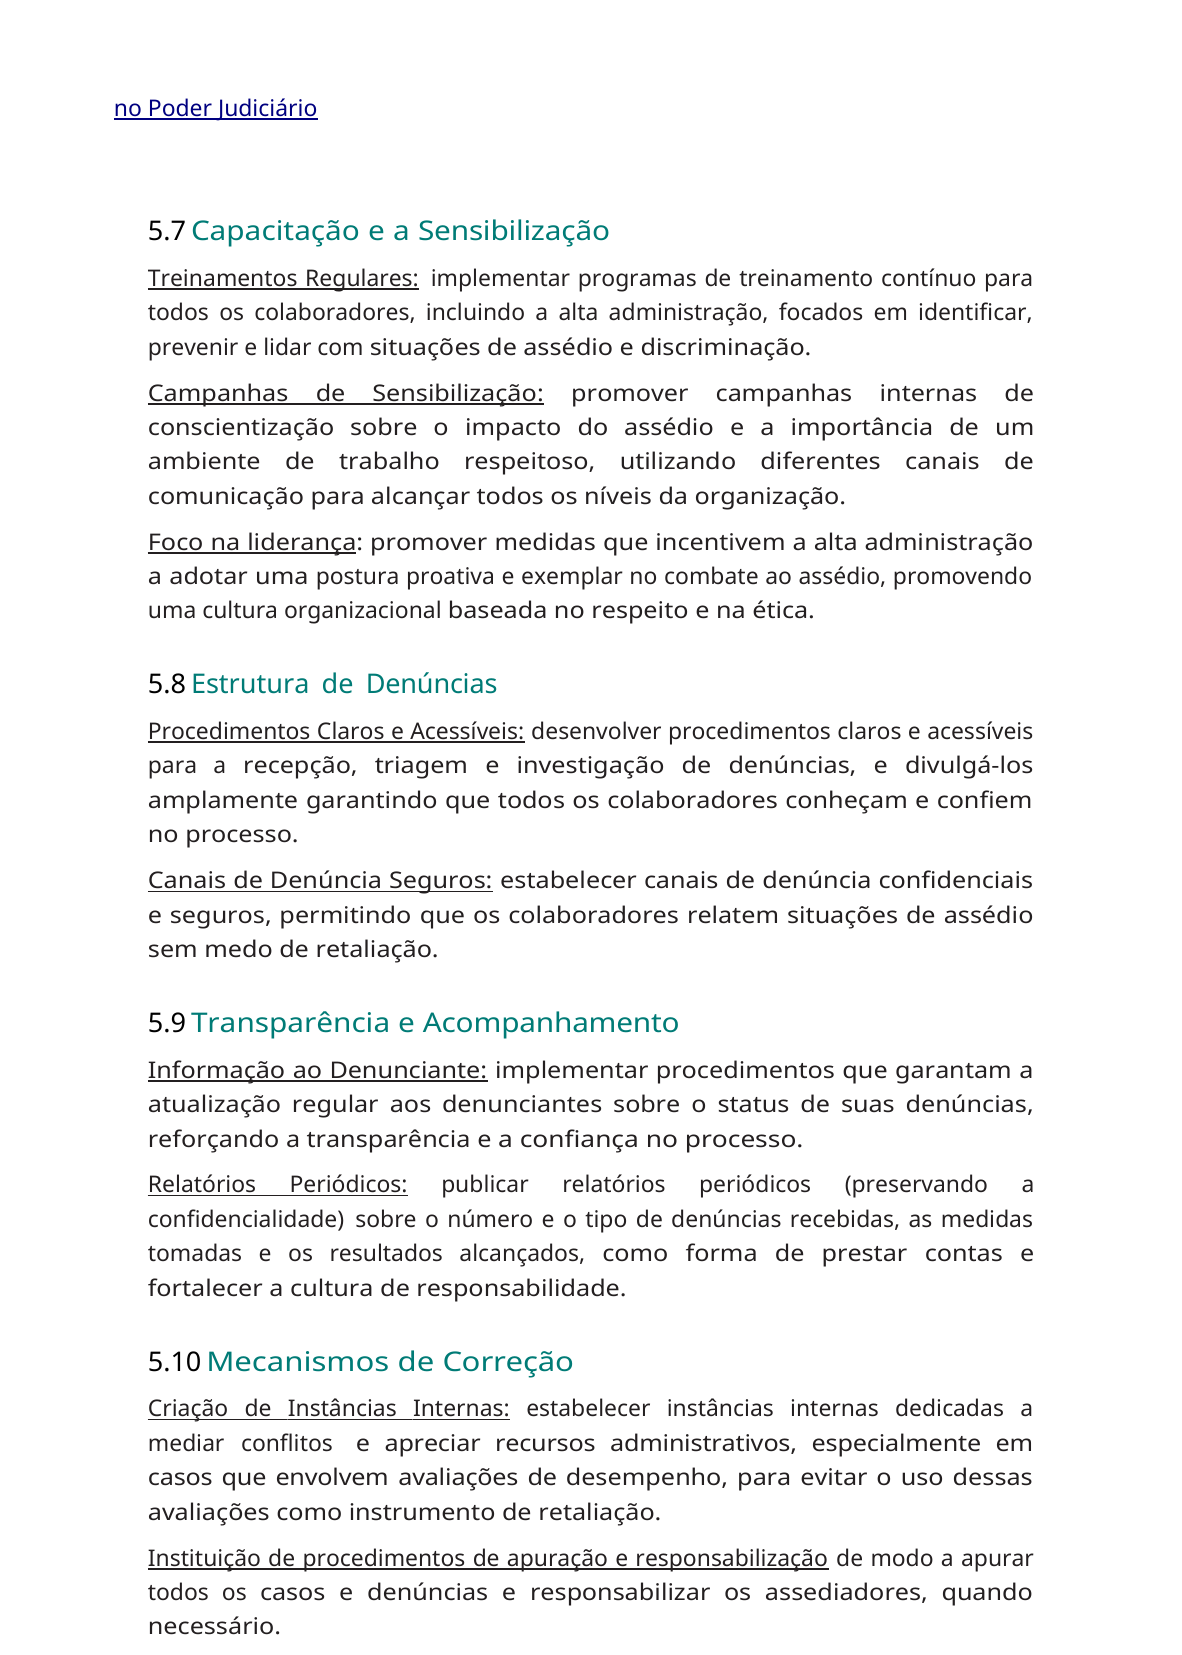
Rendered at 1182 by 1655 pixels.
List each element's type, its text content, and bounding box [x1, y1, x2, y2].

list Transparência e Acompanhamento [148, 1003, 1181, 1040]
text Informação ao Denunciante: implementar procedimentos que garantam a atualização regular aos denunciantes sobre o status de suas denúncias, reforçando a transparência e a confiança no processo. [148, 1054, 1034, 1154]
text Criação de Instâncias Internas: estabelecer instâncias internas dedicadas a mediar conflitos e apreciar recursos administrativos, especialmente em casos que envolvem avaliações de desempenho, para evitar o uso dessas avaliações como instrumento de retaliação. [148, 1392, 1033, 1527]
text Treinamentos Regulares: implementar programas de treinamento contínuo para todos os colaboradores, incluindo a alta administração, focados em identificar, prevenir e lidar com situações de assédio e discriminação. [148, 262, 1034, 362]
list Estrutura de Denúncias [148, 665, 1181, 702]
text Campanhas de Sensibilização: promover campanhas internas de conscientização sobre o impacto do assédio e a importância de um ambiente de trabalho respeitoso, utilizando diferentes canais de comunicação para alcançar todos os níveis da organização. [148, 376, 1034, 511]
text Canais de Denúncia Seguros: estabelecer canais de denúncia confidenciais e seguros, permitindo que os colaboradores relatem situações de assédio sem medo de retaliação. [148, 864, 1033, 964]
text Foco na liderança: promover medidas que incentivem a alta administração a adotar uma postura proativa e exemplar no combate ao assédio, promovendo uma cultura organizacional baseada no respeito e na ética. [148, 526, 1034, 626]
text Instituição de procedimentos de apuração e responsabilização de modo a apurar todos os casos e denúncias e responsabilizar os assediadores, quando necessário. [148, 1541, 1034, 1641]
list Mecanismos de Correção [148, 1342, 1181, 1379]
text Procedimentos Claros e Acessíveis: desenvolver procedimentos claros e acessíveis para a recepção, triagem e investigação de denúncias, e divulgá-los amplamente garantindo que todos os colaboradores conheçam e confiem no processo. [148, 715, 1034, 849]
list Capacitação e a Sensibilização [148, 211, 1181, 248]
text Relatórios Periódicos: publicar relatórios periódicos (preservando a confidencialidade) sobre o número e o tipo de denúncias recebidas, as medidas tomadas e os resultados alcançados, como forma de prestar contas e fortalecer a cultura de responsabilidade. [148, 1168, 1034, 1303]
